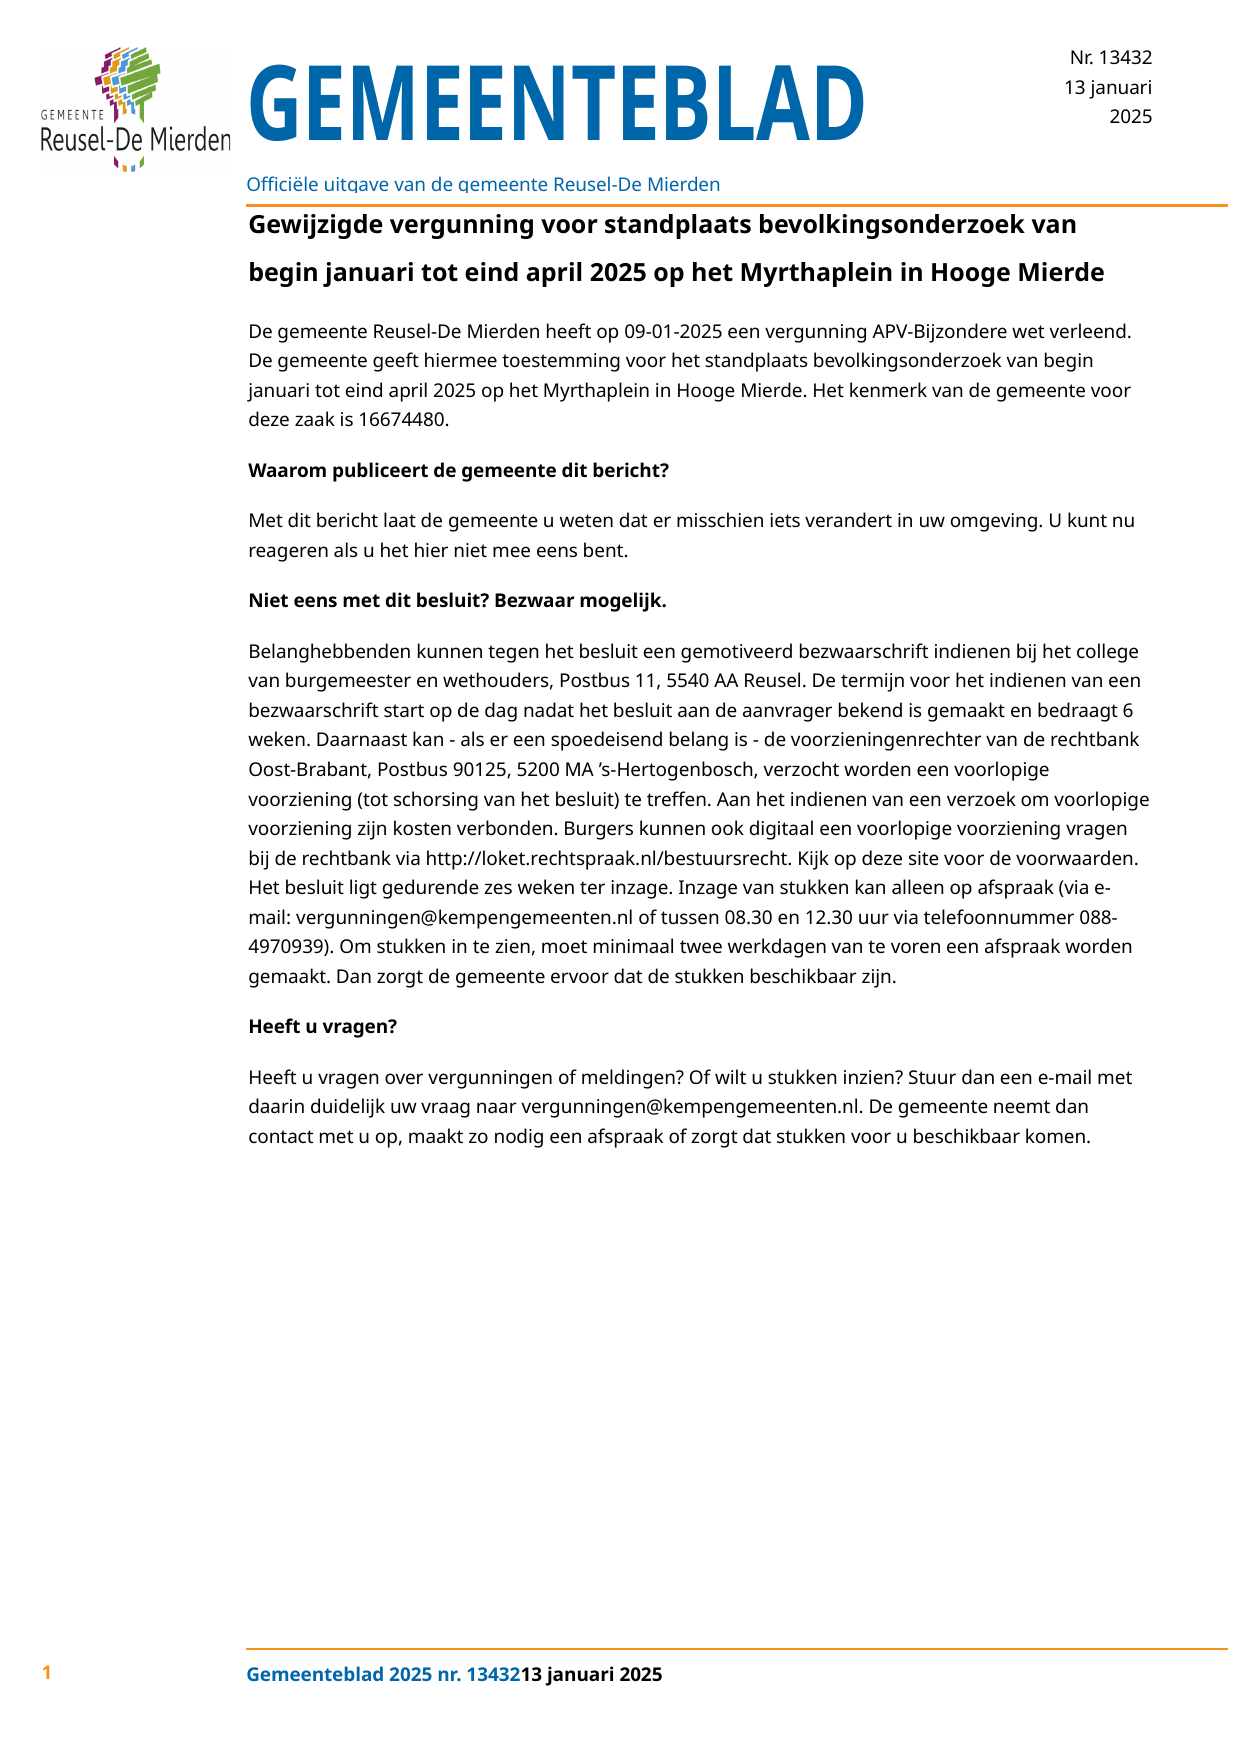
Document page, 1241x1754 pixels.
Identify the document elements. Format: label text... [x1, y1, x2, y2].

text De gemeente Reusel-De Mierden heeft op 09-01-2025 een vergunning APV-Bijzondere wet verleend. De gemeente geeft hiermee toestemming voor het standplaats bevolkingsonderzoek van begin januari tot eind april 2025 op het Myrthaplein in Hooge Mierde. Het kenmerk van de gemeente voor deze zaak is 16674480. [248, 318, 1152, 432]
text Heeft u vragen over vergunningen of meldingen? Of wilt u stukken inzien? Stuur dan een e-mail met daarin duidelijk uw vraag naar vergunningen@kempengemeenten.nl. De gemeente neemt dan contact met u op, maakt zo nodig een afspraak of zorgt dat stukken voor u beschikbaar komen. [248, 1064, 1152, 1149]
text Niet eens met dit besluit? Bezwaar mogelijk. [248, 587, 1152, 613]
picture [41, 47, 231, 172]
text Met dit bericht laat de gemeente u weten dat er misschien iets verandert in uw omgeving. U kunt nu reageren als u het hier niet mee eens bent. [248, 507, 1152, 563]
text Waarom publiceert de gemeente dit bericht? [248, 457, 1152, 483]
text Belanghebbenden kunnen tegen het besluit een gemotiveerd bezwaarschrift indienen bij het college van burgemeester en wethouders, Postbus 11, 5540 AA Reusel. De termijn voor het indienen van een bezwaarschrift start op de dag nadat het besluit aan de aanvrager bekend is gemaakt en bedraagt 6 weken. Daarnaast kan - als er een spoedeisend belang is - de voorzieningenrechter van de rechtbank Oost-Brabant, Postbus 90125, 5200 MA ’s-Hertogenbosch, verzocht worden een voorlopige voorziening (tot schorsing van het besluit) te treffen. Aan het indienen van een verzoek om voorlopige voorziening zijn kosten verbonden. Burgers kunnen ook digitaal een voorlopige voorziening vragen bij de rechtbank via http://loket.rechtspraak.nl/bestuursrecht. Kijk op deze site voor de voorwaarden. Het besluit ligt gedurende zes weken ter inzage. Inzage van stukken kan alleen op afspraak (via e-mail: vergunningen@kempengemeenten.nl of tussen 08.30 en 12.30 uur via telefoonnummer 088-4970939). Om stukken in te zien, moet minimaal twee werkdagen van te voren een afspraak worden gemaakt. Dan zorgt de gemeente ervoor dat de stukken beschikbaar zijn. [248, 638, 1152, 989]
text Gewijzigde vergunning voor standplaats bevolkingsonderzoek van begin januari tot eind april 2025 op het Myrthaplein in Hooge Mierde [248, 207, 1152, 288]
text Heeft u vragen? [248, 1014, 1152, 1039]
